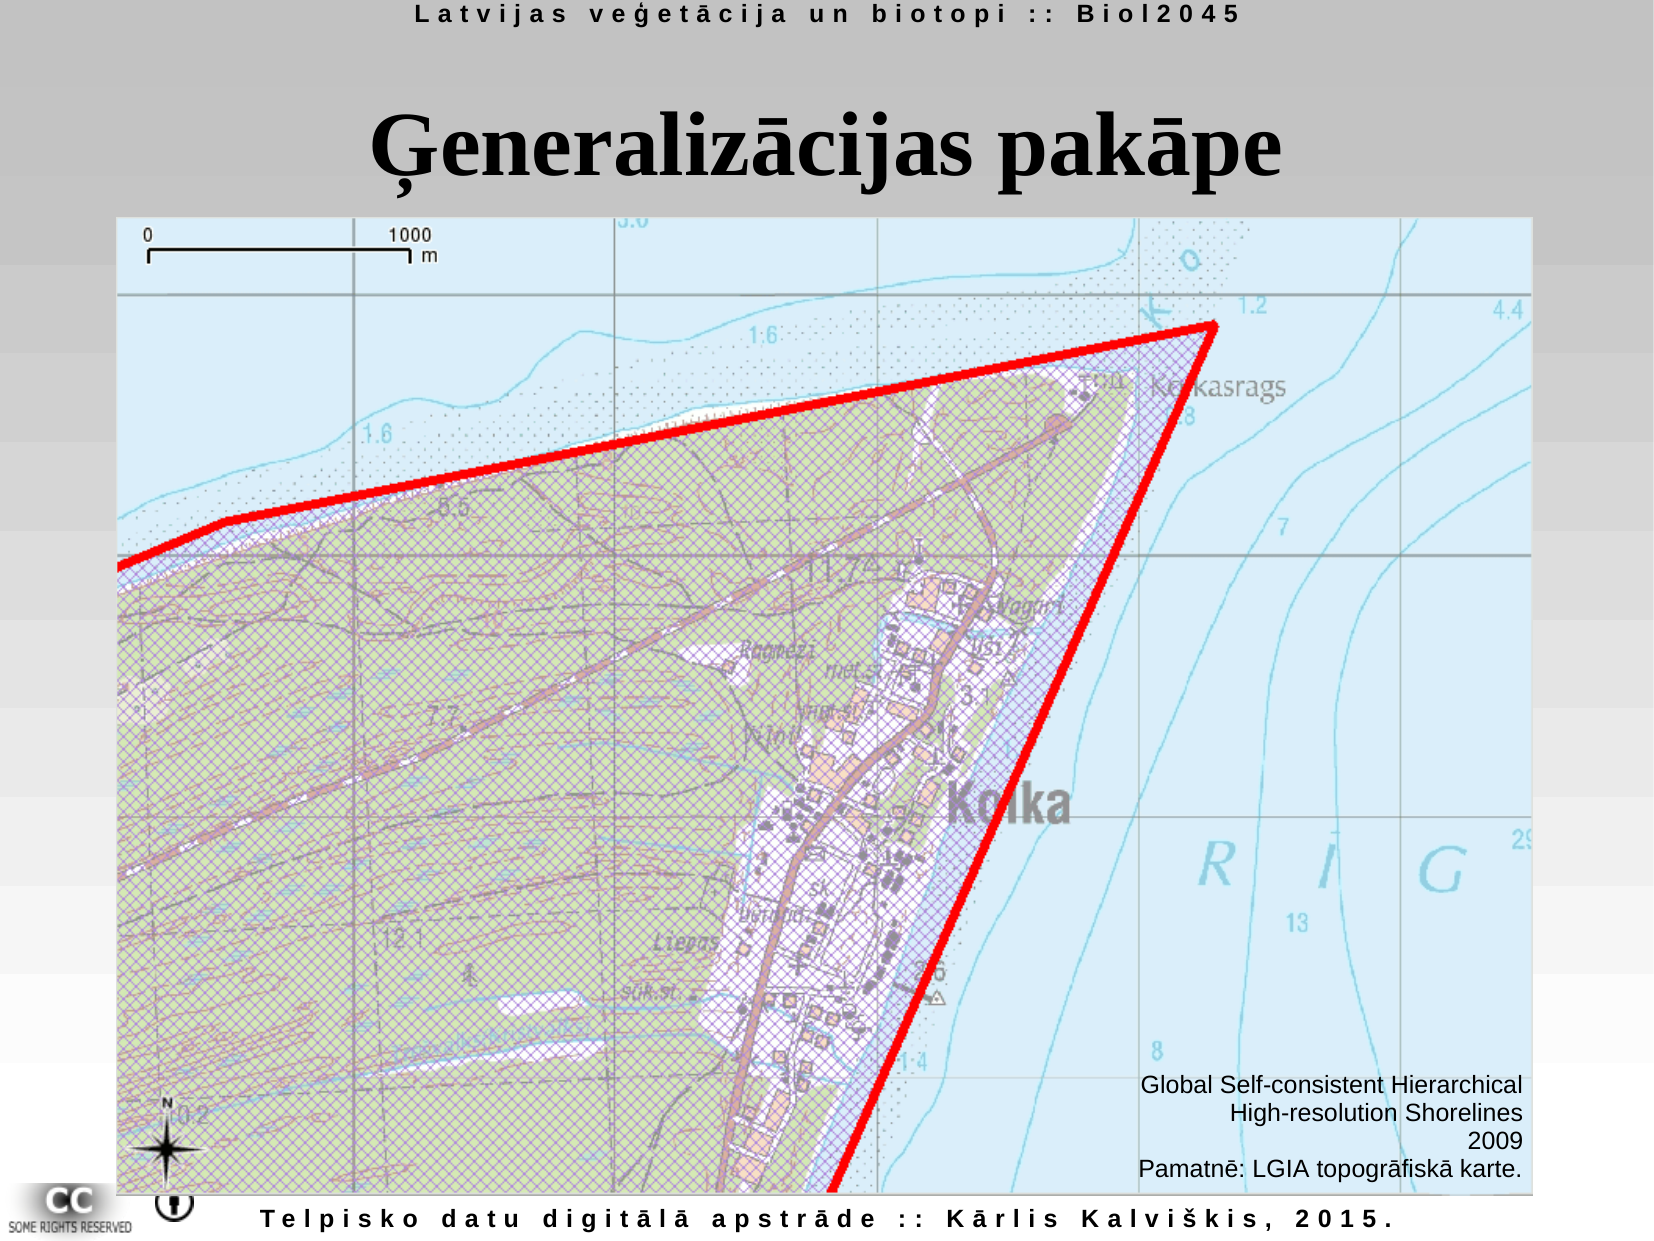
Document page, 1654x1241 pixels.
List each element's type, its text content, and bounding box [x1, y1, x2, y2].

title Ģeneralizācijas pakāpe [0, 1, 1654, 287]
picture [0, 217, 1654, 1241]
text_box Global Self-consistent Hierarchical High-resolution Shorelines 2009 Pamatnē: LGIA topogrāfiskā karte. [1138, 1070, 1524, 1183]
